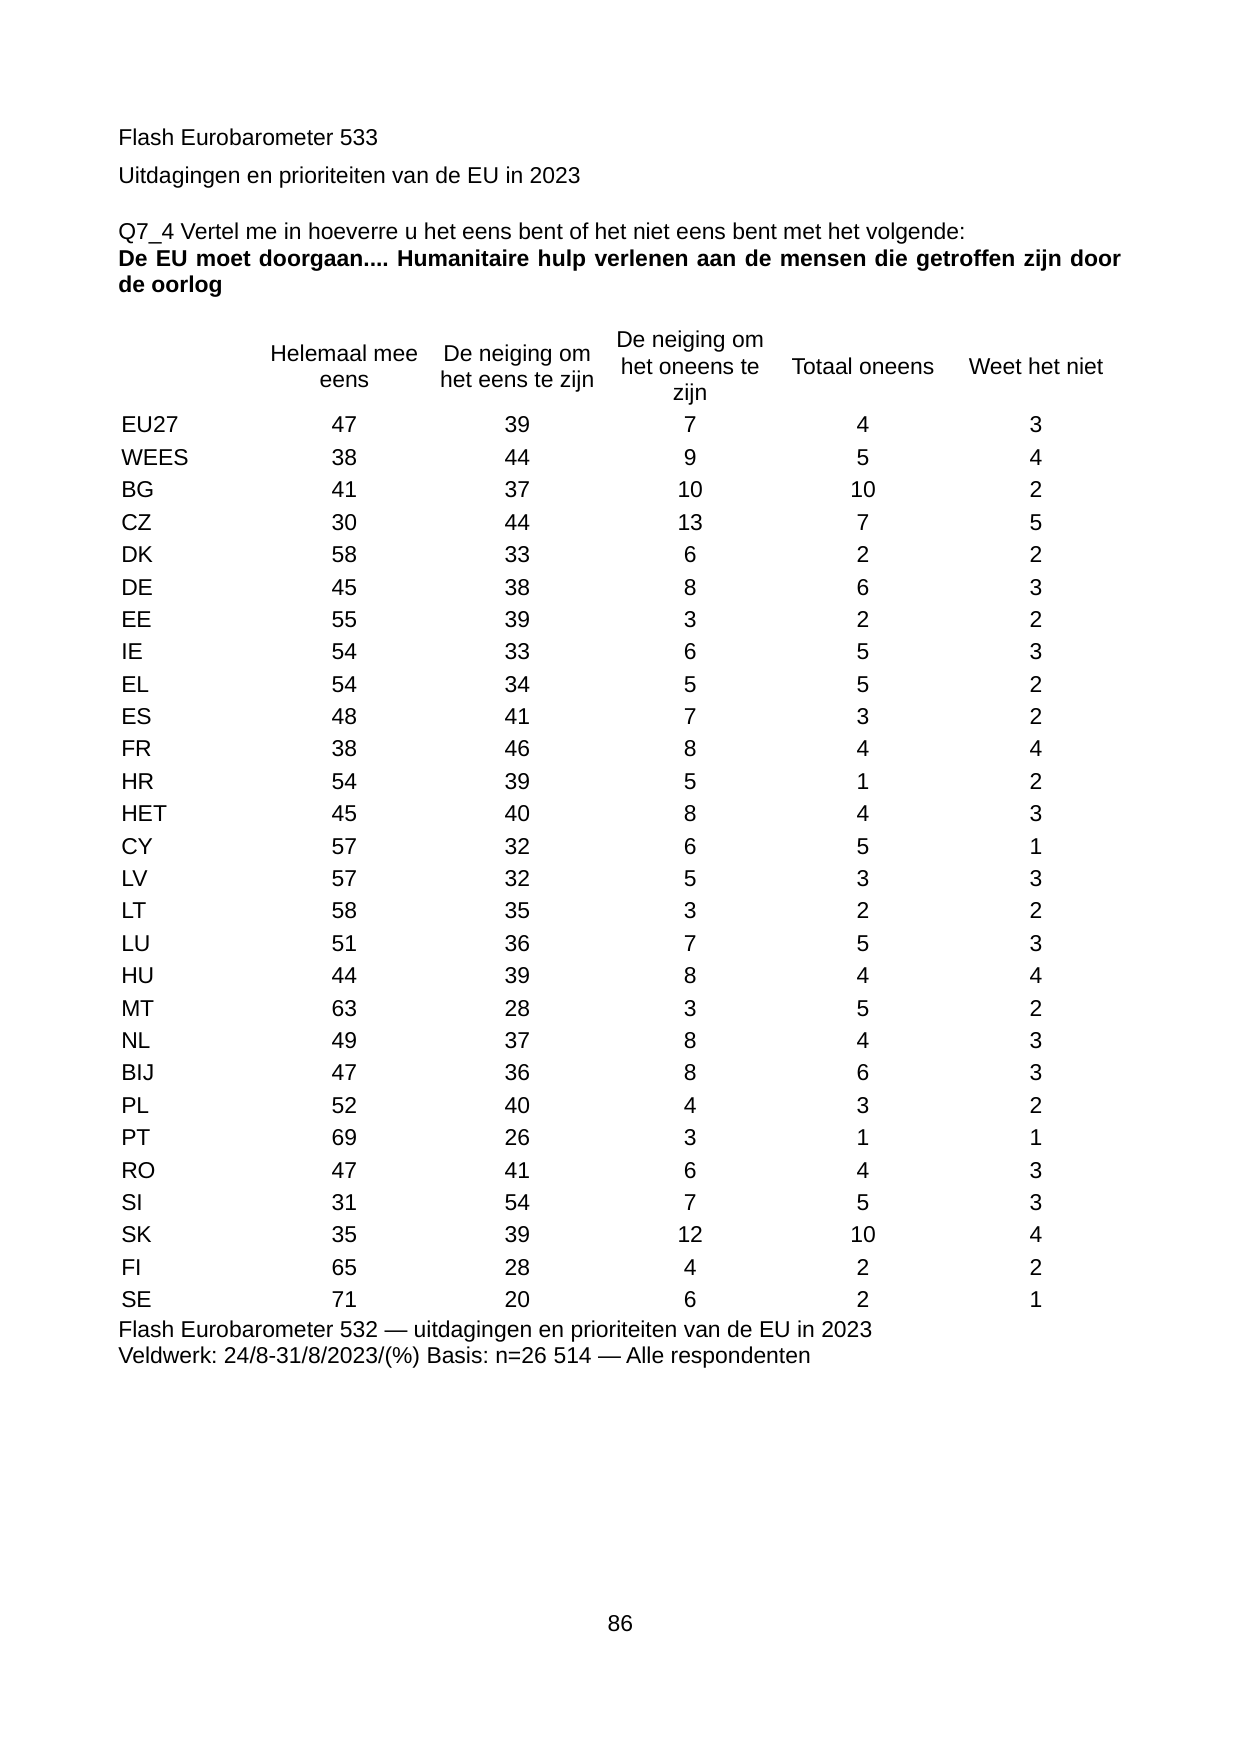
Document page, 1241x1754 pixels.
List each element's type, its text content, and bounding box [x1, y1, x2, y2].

table_cell 35 [431, 894, 603, 927]
table_cell FR [118, 733, 258, 765]
table_cell 65 [258, 1251, 431, 1283]
table_cell LU [118, 927, 258, 959]
table_cell 7 [604, 927, 776, 959]
table_cell 52 [258, 1089, 431, 1121]
table_cell 4 [949, 441, 1122, 473]
text Veldwerk: 24/8-31/8/2023/(%) Basis: n=26 514 — Alle respondenten [118, 1342, 1122, 1368]
table_header De neiging om het eens te zijn [431, 324, 603, 408]
table_cell 6 [604, 1154, 776, 1186]
table_cell 58 [258, 894, 431, 927]
table_cell 7 [776, 506, 949, 538]
table_cell 4 [949, 959, 1122, 992]
table_cell 32 [431, 862, 603, 894]
table_cell 10 [776, 1218, 949, 1251]
table_cell 7 [604, 409, 776, 441]
table_cell PL [118, 1089, 258, 1121]
table_cell 47 [258, 409, 431, 441]
table_cell 6 [604, 635, 776, 668]
table_cell 8 [604, 959, 776, 992]
text Q7_4 Vertel me in hoeverre u het eens bent of het niet eens bent met het volgende: [118, 218, 1122, 244]
table_cell 6 [604, 830, 776, 862]
table_cell 55 [258, 603, 431, 635]
table_cell 6 [604, 538, 776, 570]
table_cell 1 [949, 830, 1122, 862]
table_cell EL [118, 668, 258, 700]
table_cell 3 [949, 862, 1122, 894]
table_cell 4 [949, 1218, 1122, 1251]
table_header Helemaal mee eens [258, 324, 431, 408]
table_cell 37 [431, 1024, 603, 1056]
table_cell 6 [776, 1056, 949, 1089]
table_header De neiging om het oneens te zijn [604, 324, 776, 408]
table_header Totaal oneens [776, 324, 949, 408]
table_cell 3 [604, 894, 776, 927]
table_cell 38 [258, 733, 431, 765]
table_cell 44 [431, 506, 603, 538]
table_cell FI [118, 1251, 258, 1283]
table_cell SE [118, 1283, 258, 1316]
table_cell 8 [604, 733, 776, 765]
table_cell 41 [258, 473, 431, 506]
table_cell 2 [949, 765, 1122, 797]
table_cell 63 [258, 992, 431, 1024]
table_cell 47 [258, 1056, 431, 1089]
table_cell SI [118, 1186, 258, 1218]
table_cell 35 [258, 1218, 431, 1251]
table_cell 39 [431, 765, 603, 797]
table_cell PT [118, 1121, 258, 1153]
table_cell MT [118, 992, 258, 1024]
table_cell 45 [258, 570, 431, 603]
table_cell 3 [949, 409, 1122, 441]
table_cell 71 [258, 1283, 431, 1316]
table_cell 69 [258, 1121, 431, 1153]
table_cell 5 [776, 992, 949, 1024]
table_cell 2 [949, 894, 1122, 927]
table_cell 4 [776, 1024, 949, 1056]
table_cell 4 [949, 733, 1122, 765]
table_cell 54 [431, 1186, 603, 1218]
table_cell 36 [431, 1056, 603, 1089]
table_cell 1 [949, 1283, 1122, 1316]
table_cell 4 [604, 1089, 776, 1121]
table_cell WEES [118, 441, 258, 473]
table_cell 28 [431, 1251, 603, 1283]
table_cell 8 [604, 1056, 776, 1089]
table_cell 57 [258, 830, 431, 862]
table_cell 45 [258, 797, 431, 829]
table_cell LV [118, 862, 258, 894]
table_cell DK [118, 538, 258, 570]
table_cell 34 [431, 668, 603, 700]
table_cell 48 [258, 700, 431, 732]
table_cell 33 [431, 635, 603, 668]
table_cell 2 [776, 1251, 949, 1283]
table_cell 2 [949, 668, 1122, 700]
table_cell 7 [604, 700, 776, 732]
table_cell 3 [776, 1089, 949, 1121]
table_cell LT [118, 894, 258, 927]
text Flash Eurobarometer 532 — uitdagingen en prioriteiten van de EU in 2023 [118, 1316, 1122, 1342]
table_cell 2 [949, 603, 1122, 635]
table_cell 5 [776, 927, 949, 959]
table_cell 41 [431, 1154, 603, 1186]
table_cell 3 [776, 862, 949, 894]
table_cell RO [118, 1154, 258, 1186]
table_cell HET [118, 797, 258, 829]
table_cell 20 [431, 1283, 603, 1316]
table_cell 32 [431, 830, 603, 862]
table_cell 5 [604, 862, 776, 894]
table_cell 2 [949, 473, 1122, 506]
table_cell 49 [258, 1024, 431, 1056]
table_cell SK [118, 1218, 258, 1251]
table_cell 9 [604, 441, 776, 473]
table_cell 54 [258, 765, 431, 797]
table_cell 4 [776, 409, 949, 441]
table_cell 3 [949, 1154, 1122, 1186]
table_cell 3 [776, 700, 949, 732]
table_cell 4 [776, 1154, 949, 1186]
table_cell HU [118, 959, 258, 992]
table_cell 2 [949, 700, 1122, 732]
table_cell 10 [776, 473, 949, 506]
table_cell 3 [604, 992, 776, 1024]
table_cell 40 [431, 1089, 603, 1121]
table_cell 1 [776, 1121, 949, 1153]
table_cell 38 [431, 570, 603, 603]
table_cell 5 [949, 506, 1122, 538]
table_cell 7 [604, 1186, 776, 1218]
table_cell 5 [604, 668, 776, 700]
table_cell 33 [431, 538, 603, 570]
table_cell HR [118, 765, 258, 797]
table_cell EU27 [118, 409, 258, 441]
table_cell 3 [604, 1121, 776, 1153]
table_cell 4 [776, 733, 949, 765]
table_cell IE [118, 635, 258, 668]
table_cell BG [118, 473, 258, 506]
table_cell 54 [258, 635, 431, 668]
table_cell 1 [776, 765, 949, 797]
table_cell 3 [949, 1024, 1122, 1056]
table_cell 2 [949, 992, 1122, 1024]
table_cell 30 [258, 506, 431, 538]
table_cell 5 [776, 1186, 949, 1218]
table_cell 39 [431, 603, 603, 635]
table_cell 40 [431, 797, 603, 829]
table_cell 47 [258, 1154, 431, 1186]
table_cell 2 [949, 1251, 1122, 1283]
text De EU moet doorgaan.... Humanitaire hulp verlenen aan de mensen die getroffen zijn door de oorlog [118, 244, 1122, 297]
table_cell 2 [776, 603, 949, 635]
table_cell 57 [258, 862, 431, 894]
table_cell 1 [949, 1121, 1122, 1153]
table_cell CZ [118, 506, 258, 538]
table_cell 51 [258, 927, 431, 959]
table_cell 4 [776, 797, 949, 829]
table_cell 54 [258, 668, 431, 700]
table_cell 44 [431, 441, 603, 473]
table_cell 8 [604, 570, 776, 603]
table_cell 28 [431, 992, 603, 1024]
table_cell BIJ [118, 1056, 258, 1089]
table_cell NL [118, 1024, 258, 1056]
table_cell 3 [949, 1056, 1122, 1089]
table_cell DE [118, 570, 258, 603]
table_cell 3 [949, 797, 1122, 829]
table_cell 41 [431, 700, 603, 732]
table_cell 8 [604, 1024, 776, 1056]
table_cell 2 [949, 538, 1122, 570]
table_cell 5 [776, 830, 949, 862]
table_cell 3 [949, 927, 1122, 959]
table_cell 3 [949, 635, 1122, 668]
table_header Weet het niet [949, 324, 1122, 408]
table_cell 6 [604, 1283, 776, 1316]
table_cell 4 [776, 959, 949, 992]
table_cell ES [118, 700, 258, 732]
table_cell 3 [949, 1186, 1122, 1218]
table_cell 39 [431, 1218, 603, 1251]
table_cell 2 [776, 538, 949, 570]
table_cell 12 [604, 1218, 776, 1251]
table_cell 5 [776, 441, 949, 473]
table_cell CY [118, 830, 258, 862]
table_cell 3 [604, 603, 776, 635]
table_cell 5 [604, 765, 776, 797]
table_cell 46 [431, 733, 603, 765]
table_cell 3 [949, 570, 1122, 603]
table_cell 38 [258, 441, 431, 473]
table_cell 39 [431, 959, 603, 992]
table_cell 6 [776, 570, 949, 603]
table_cell 13 [604, 506, 776, 538]
table_cell 5 [776, 668, 949, 700]
table_cell 31 [258, 1186, 431, 1218]
table_cell 37 [431, 473, 603, 506]
table_cell 5 [776, 635, 949, 668]
table_cell 58 [258, 538, 431, 570]
table_cell 4 [604, 1251, 776, 1283]
table_cell 39 [431, 409, 603, 441]
table_cell 2 [776, 894, 949, 927]
table_cell 2 [776, 1283, 949, 1316]
table_cell 36 [431, 927, 603, 959]
table_header [118, 324, 258, 408]
table_cell EE [118, 603, 258, 635]
table_cell 10 [604, 473, 776, 506]
table_cell 44 [258, 959, 431, 992]
table_cell 8 [604, 797, 776, 829]
table_cell 26 [431, 1121, 603, 1153]
table_cell 2 [949, 1089, 1122, 1121]
